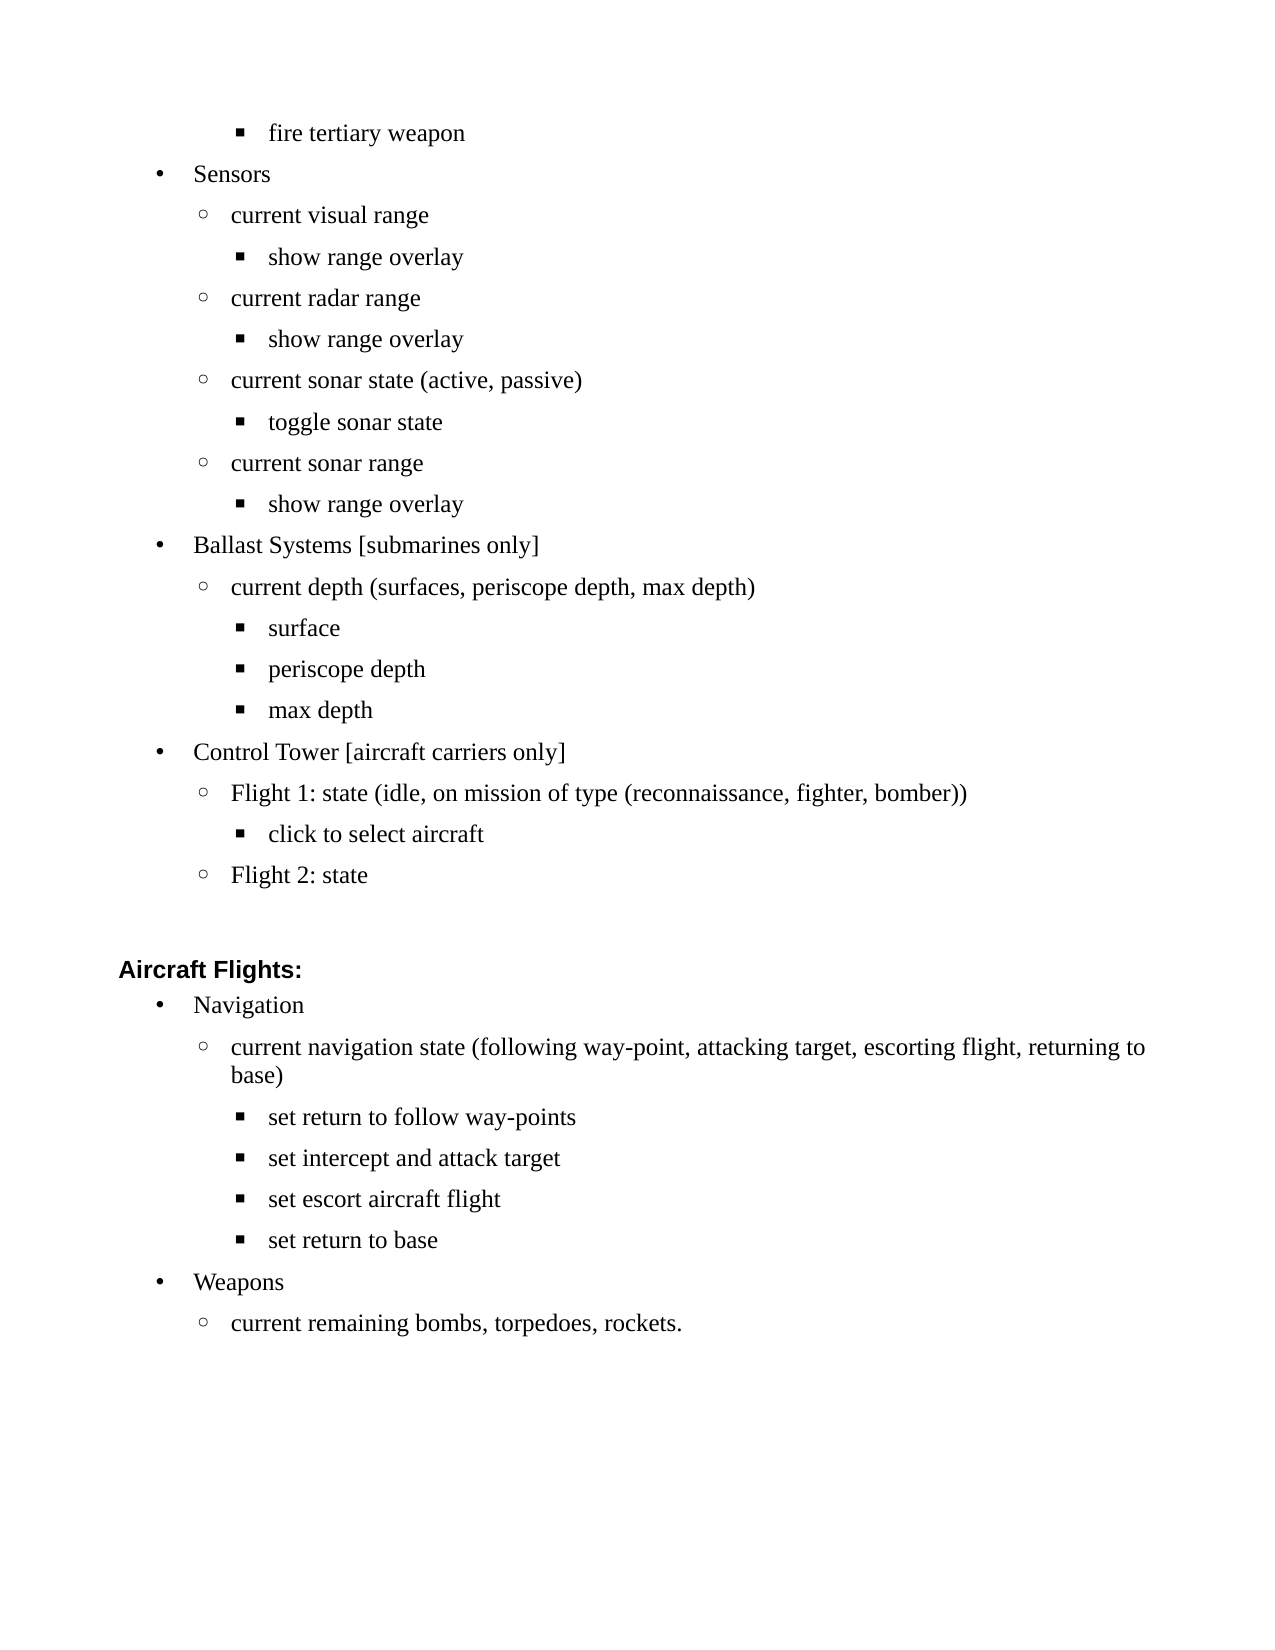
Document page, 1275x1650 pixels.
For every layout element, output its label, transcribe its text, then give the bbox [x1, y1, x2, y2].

list Flight 1: state (idle, on mission of type (reconnaissance, fighter, bomber)) [193, 778, 1157, 807]
list show range overlay [231, 324, 1157, 353]
list current remaining bombs, torpedoes, rockets. [193, 1308, 1157, 1337]
list set return to base [231, 1225, 1157, 1254]
list show range overlay [231, 242, 1157, 271]
list surface [231, 613, 1157, 642]
list Ballast Systems [submarines only] [156, 531, 1157, 559]
list set intercept and attack target [231, 1143, 1157, 1172]
list Navigation [156, 990, 1157, 1019]
subtitle Aircraft Flights: [118, 956, 1157, 984]
list current visual range [193, 201, 1157, 229]
list current radar range [193, 283, 1157, 312]
list periscope depth [231, 654, 1157, 683]
list Flight 2: state [193, 861, 1157, 889]
list set escort aircraft flight [231, 1184, 1157, 1213]
list current sonar range [193, 448, 1157, 477]
list set return to follow way-points [231, 1102, 1157, 1130]
list Control Tower [aircraft carriers only] [156, 737, 1157, 766]
list show range overlay [231, 489, 1157, 518]
list max depth [231, 696, 1157, 724]
list current depth (surfaces, periscope depth, max depth) [193, 572, 1157, 601]
list fire tertiary weapon [231, 118, 1157, 147]
list Sensors [156, 159, 1157, 188]
list current sonar state (active, passive) [193, 366, 1157, 394]
list click to select aircraft [231, 819, 1157, 848]
list current navigation state (following way-point, attacking target, escorting flight, returning to base) [193, 1032, 1157, 1089]
list Weapons [156, 1267, 1157, 1295]
list toggle sonar state [231, 407, 1157, 436]
